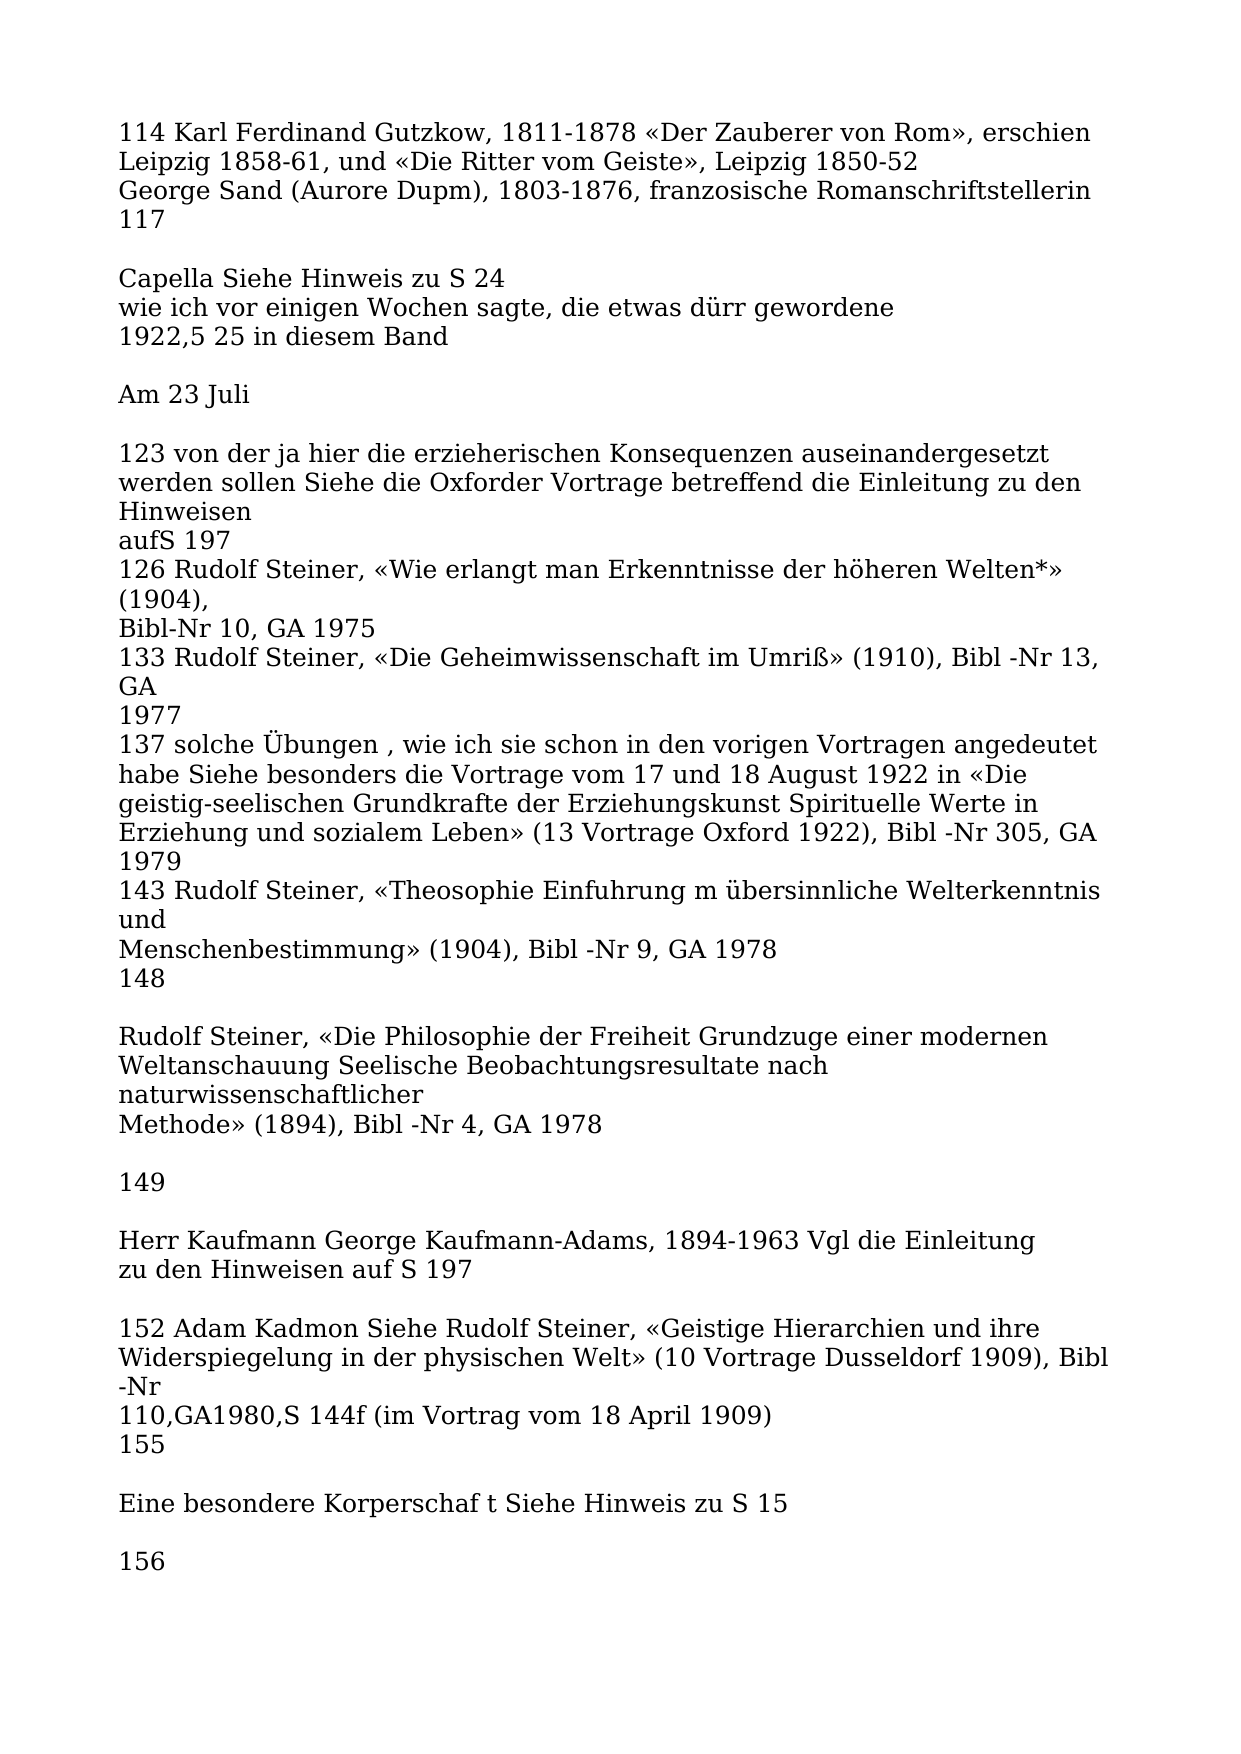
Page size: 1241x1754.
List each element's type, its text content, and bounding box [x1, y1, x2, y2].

text aufS 197 [118, 526, 1122, 556]
text Menschenbestimmung» (1904), Bibl -Nr 9, GA 1978 [118, 935, 1122, 964]
text 155 [118, 1431, 1122, 1460]
text George Sand (Aurore Dupm), 1803-1876, franzosische Romanschriftstellerin [118, 176, 1122, 206]
text Weltanschauung Seelische Beobachtungsresultate nach naturwissenschaftlicher [118, 1051, 1122, 1110]
text 149 [118, 1168, 1122, 1197]
text Herr Kaufmann George Kaufmann-Adams, 1894-1963 Vgl die Einleitung [118, 1226, 1122, 1256]
text geistig-seelischen Grundkrafte der Erziehungskunst Spirituelle Werte in Erziehung und sozialem Leben» (13 Vortrage Oxford 1922), Bibl -Nr 305, GA [118, 789, 1122, 847]
text 143 Rudolf Steiner, «Theosophie Einfuhrung m übersinnliche Welterkenntnis und [118, 876, 1122, 935]
text 117 [118, 206, 1122, 235]
text 137 solche Übungen , wie ich sie schon in den vorigen Vortragen angedeutet [118, 731, 1122, 760]
text 152 Adam Kadmon Siehe Rudolf Steiner, «Geistige Hierarchien und ihre Widerspiegelung in der physischen Welt» (10 Vortrage Dusseldorf 1909), Bibl -Nr [118, 1314, 1122, 1401]
text 156 [118, 1547, 1122, 1576]
text 1977 [118, 701, 1122, 731]
text 126 Rudolf Steiner, «Wie erlangt man Erkenntnisse der höheren Welten*» (1904), [118, 556, 1122, 614]
text Bibl-Nr 10, GA 1975 [118, 614, 1122, 643]
text 148 [118, 964, 1122, 993]
text Leipzig 1858-61, und «Die Ritter vom Geiste», Leipzig 1850-52 [118, 147, 1122, 176]
text Eine besondere Korperschaf t Siehe Hinweis zu S 15 [118, 1489, 1122, 1518]
text Capella Siehe Hinweis zu S 24 [118, 264, 1122, 293]
text Methode» (1894), Bibl -Nr 4, GA 1978 [118, 1110, 1122, 1139]
text 1922,5 25 in diesem Band [118, 322, 1122, 351]
text wie ich vor einigen Wochen sagte, die etwas dürr gewordene [118, 293, 1122, 322]
text Rudolf Steiner, «Die Philosophie der Freiheit Grundzuge einer modernen [118, 1022, 1122, 1051]
text 1979 [118, 847, 1122, 876]
text 133 Rudolf Steiner, «Die Geheimwissenschaft im Umriß» (1910), Bibl -Nr 13, GA [118, 643, 1122, 701]
text 123 von der ja hier die erzieherischen Konsequenzen auseinandergesetzt werden sollen Siehe die Oxforder Vortrage betreffend die Einleitung zu den Hinweisen [118, 439, 1122, 526]
text habe Siehe besonders die Vortrage vom 17 und 18 August 1922 in «Die [118, 760, 1122, 789]
text 114 Karl Ferdinand Gutzkow, 1811-1878 «Der Zauberer von Rom», erschien [118, 118, 1122, 147]
text zu den Hinweisen auf S 197 [118, 1256, 1122, 1285]
text 110,GA1980,S 144f (im Vortrag vom 18 April 1909) [118, 1401, 1122, 1431]
text Am 23 Juli [118, 381, 1122, 410]
